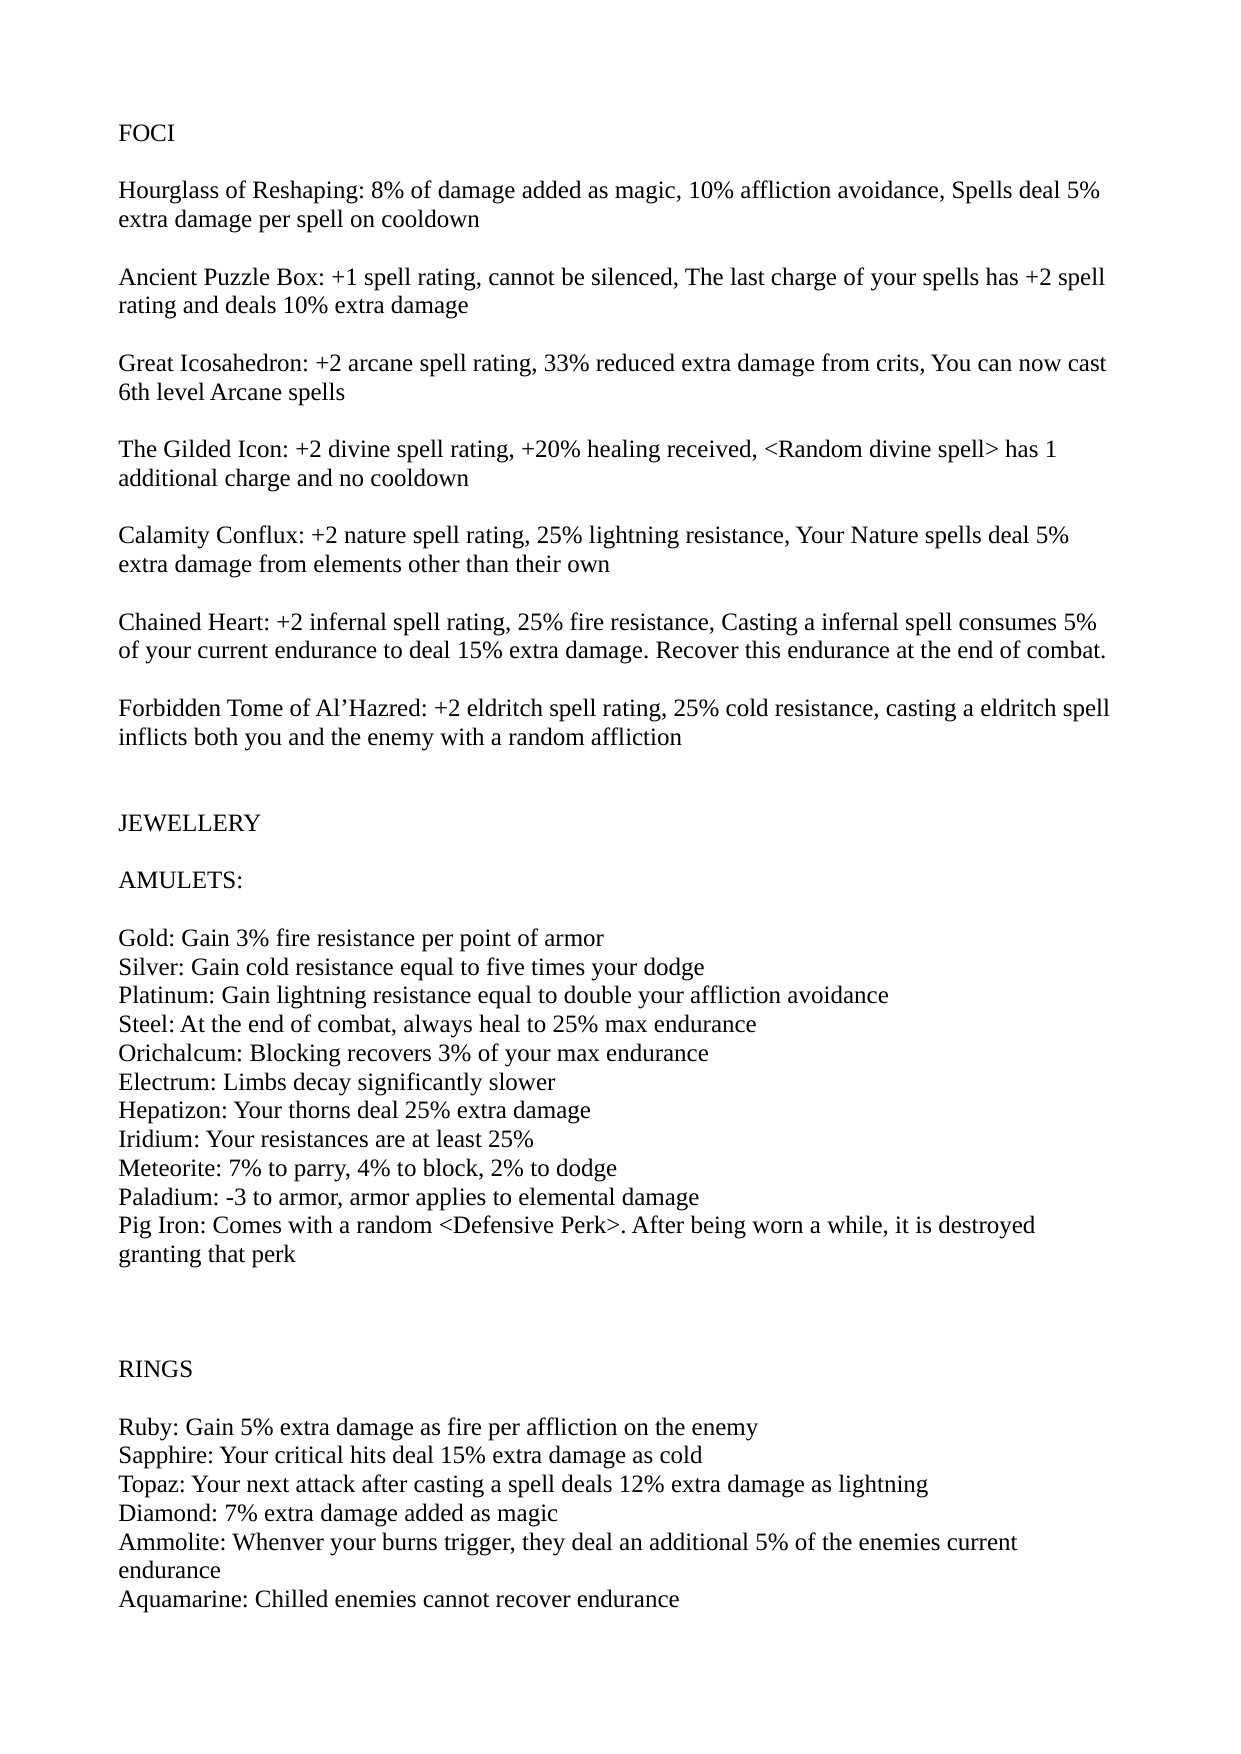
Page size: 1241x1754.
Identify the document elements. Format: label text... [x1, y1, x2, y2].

text FOCI Hourglass of Reshaping: 8% of damage added as magic, 10% affliction avoidance, Spells deal 5% extra damage per spell on cooldown [118, 118, 1122, 233]
text Great Icosahedron: +2 arcane spell rating, 33% reduced extra damage from crits, You can now cast 6th level Arcane spells [118, 348, 1122, 406]
text Silver: Gain cold resistance equal to five times your dodge [118, 952, 1122, 981]
text Gold: Gain 3% fire resistance per point of armor [118, 923, 1122, 952]
text The Gilded Icon: +2 divine spell rating, +20% healing received, <Random divine spell> has 1 additional charge and no cooldown [118, 434, 1122, 492]
text Ruby: Gain 5% extra damage as fire per affliction on the enemy Sapphire: Your critical hits deal 15% extra damage as cold Topaz: Your next attack after casting a spell deals 12% extra damage as lightning Diamond: 7% extra damage added as magic Ammolite: Whenver your burns trigger, they deal an additional 5% of the enemies current endurance Aquamarine: Chilled enemies cannot recover endurance [118, 1412, 1122, 1613]
text Forbidden Tome of Al’Hazred: +2 eldritch spell rating, 25% cold resistance, casting a eldritch spell inflicts both you and the enemy with a random affliction [118, 693, 1122, 751]
text Orichalcum: Blocking recovers 3% of your max endurance Electrum: Limbs decay significantly slower Hepatizon: Your thorns deal 25% extra damage Iridium: Your resistances are at least 25% Meteorite: 7% to parry, 4% to block, 2% to dodge Paladium: -3 to armor, armor applies to elemental damage Pig Iron: Comes with a random <Defensive Perk>. After being worn a while, it is destroyed granting that perk [118, 1038, 1122, 1268]
text Platinum: Gain lightning resistance equal to double your affliction avoidance [118, 981, 1122, 1009]
text AMULETS: [118, 866, 1122, 923]
text JEWELLERY [118, 808, 1122, 866]
text Calamity Conflux: +2 nature spell rating, 25% lightning resistance, Your Nature spells deal 5% extra damage from elements other than their own Chained Heart: +2 infernal spell rating, 25% fire resistance, Casting a infernal spell consumes 5% of your current endurance to deal 15% extra damage. Recover this endurance at the end of combat. [118, 521, 1122, 664]
text Ancient Puzzle Box: +1 spell rating, cannot be silenced, The last charge of your spells has +2 spell rating and deals 10% extra damage [118, 262, 1122, 319]
text RINGS [118, 1354, 1122, 1383]
text Steel: At the end of combat, always heal to 25% max endurance [118, 1009, 1122, 1038]
